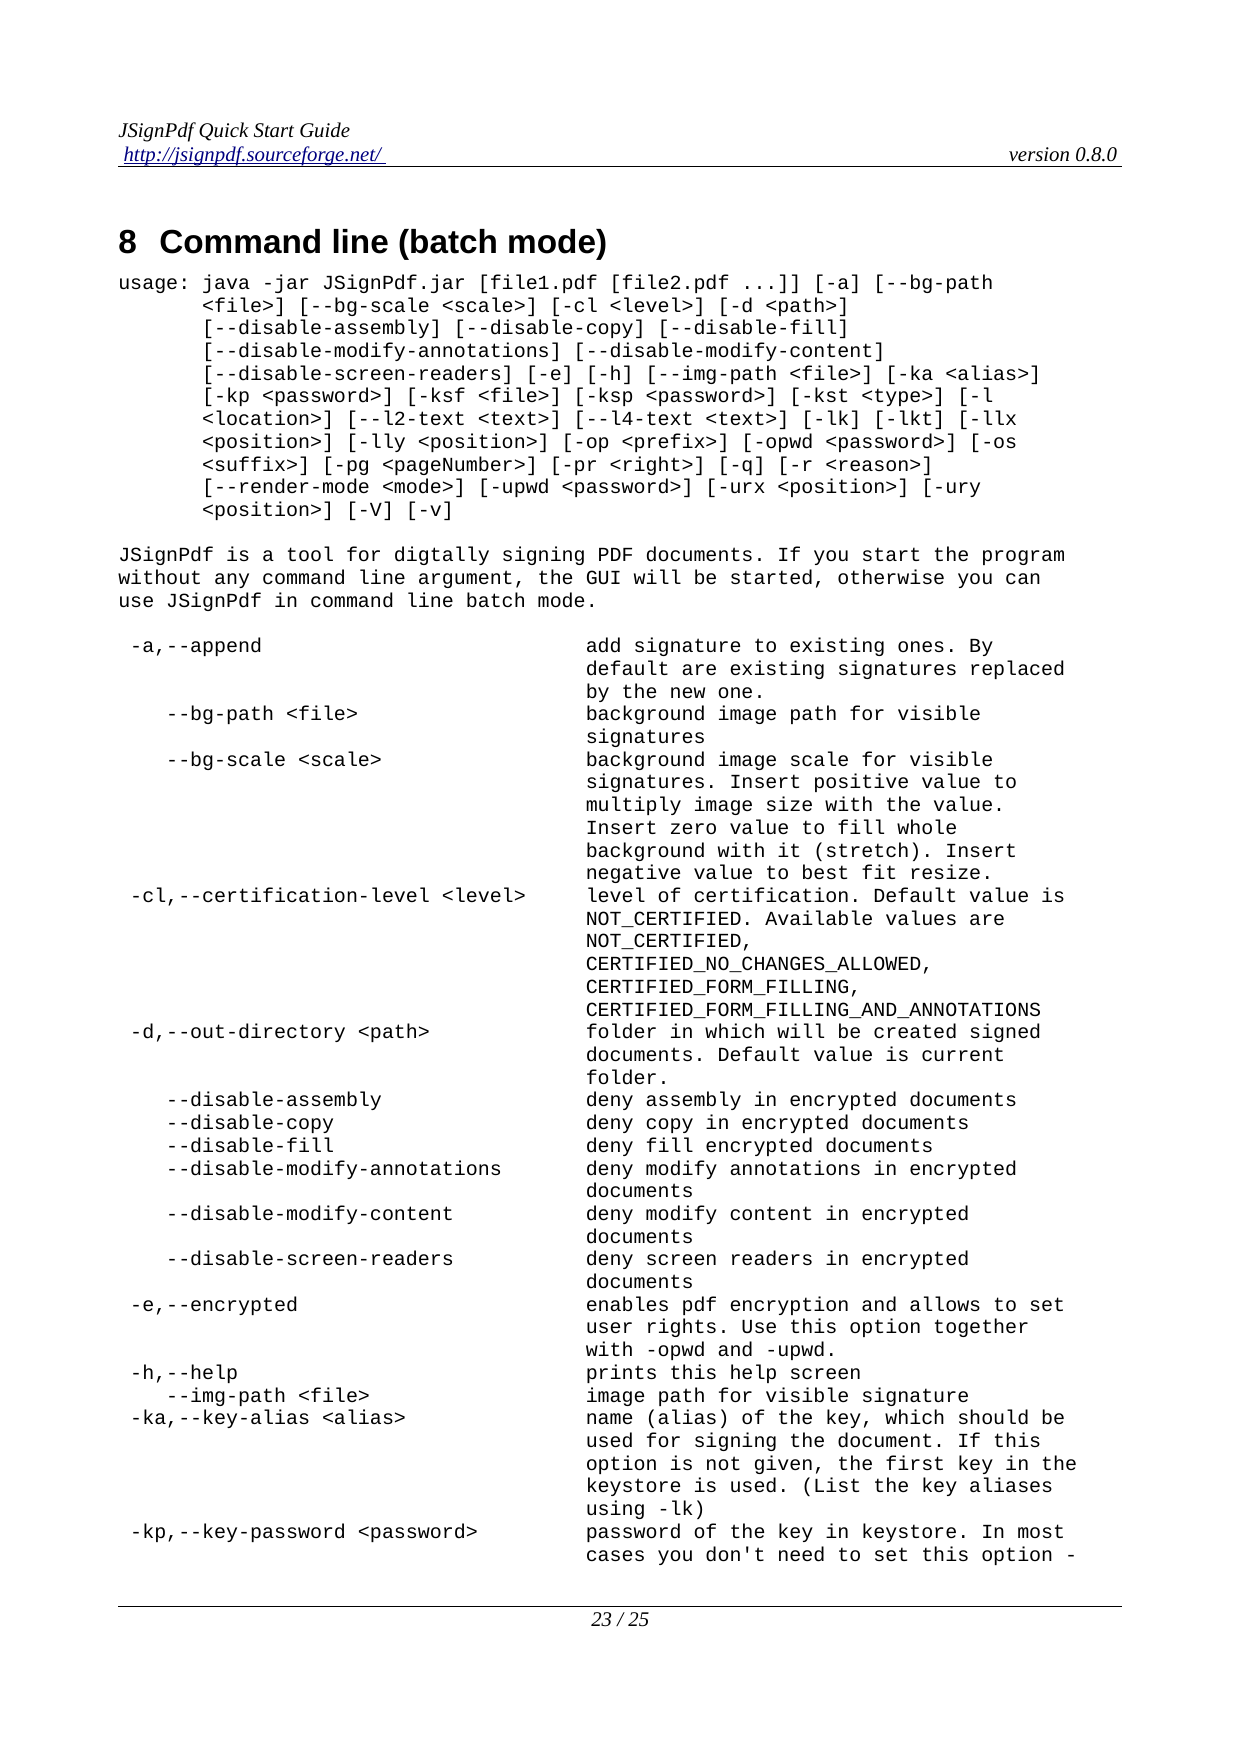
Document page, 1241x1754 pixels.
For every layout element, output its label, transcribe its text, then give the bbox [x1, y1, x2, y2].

text JSignPdf is a tool for digtally signing PDF documents. If you start the program [118, 545, 1122, 568]
text documents. Default value is current [118, 1045, 1122, 1067]
text -a,--append add signature to existing ones. By [118, 636, 1122, 659]
text <location>] [--l2-text <text>] [--l4-text <text>] [-lk] [-lkt] [-llx [118, 409, 1122, 432]
text --disable-modify-content deny modify content in encrypted [118, 1204, 1122, 1226]
subtitle Command line (batch mode) [118, 222, 1122, 260]
text cases you don't need to set this option - [118, 1544, 1122, 1567]
text --bg-path <file> background image path for visible [118, 704, 1122, 727]
text --img-path <file> image path for visible signature [118, 1385, 1122, 1408]
text [-kp <password>] [-ksf <file>] [-ksp <password>] [-kst <type>] [-l [118, 386, 1122, 409]
text usage: java -jar JSignPdf.jar [file1.pdf [file2.pdf ...]] [-a] [--bg-path [118, 273, 1122, 295]
text [--disable-assembly] [--disable-copy] [--disable-fill] [118, 318, 1122, 341]
text Insert zero value to fill whole [118, 818, 1122, 840]
text with -opwd and -upwd. [118, 1340, 1122, 1363]
text CERTIFIED_FORM_FILLING_AND_ANNOTATIONS [118, 999, 1122, 1022]
text [--disable-modify-annotations] [--disable-modify-content] [118, 341, 1122, 363]
text CERTIFIED_FORM_FILLING, [118, 977, 1122, 999]
text default are existing signatures replaced [118, 659, 1122, 681]
text -kp,--key-password <password> password of the key in keystore. In most [118, 1522, 1122, 1544]
text <position>] [-V] [-v] [118, 500, 1122, 522]
text without any command line argument, the GUI will be started, otherwise you can [118, 568, 1122, 591]
text <suffix>] [-pg <pageNumber>] [-pr <right>] [-q] [-r <reason>] [118, 454, 1122, 477]
text --bg-scale <scale> background image scale for visible [118, 749, 1122, 772]
text --disable-screen-readers deny screen readers in encrypted [118, 1249, 1122, 1272]
text multiply image size with the value. [118, 795, 1122, 818]
text -h,--help prints this help screen [118, 1363, 1122, 1385]
text --disable-copy deny copy in encrypted documents [118, 1113, 1122, 1136]
text -d,--out-directory <path> folder in which will be created signed [118, 1022, 1122, 1045]
text used for signing the document. If this [118, 1431, 1122, 1453]
text [--disable-screen-readers] [-e] [-h] [--img-path <file>] [-ka <alias>] [118, 363, 1122, 386]
text user rights. Use this option together [118, 1317, 1122, 1340]
text NOT_CERTIFIED, [118, 931, 1122, 954]
text documents [118, 1226, 1122, 1249]
text documents [118, 1181, 1122, 1204]
text signatures. Insert positive value to [118, 772, 1122, 795]
text folder. [118, 1067, 1122, 1090]
text [--render-mode <mode>] [-upwd <password>] [-urx <position>] [-ury [118, 477, 1122, 500]
text using -lk) [118, 1499, 1122, 1522]
text <file>] [--bg-scale <scale>] [-cl <level>] [-d <path>] [118, 295, 1122, 318]
text background with it (stretch). Insert [118, 840, 1122, 863]
text negative value to best fit resize. [118, 863, 1122, 886]
text <position>] [-lly <position>] [-op <prefix>] [-opwd <password>] [-os [118, 432, 1122, 454]
text -e,--encrypted enables pdf encryption and allows to set [118, 1294, 1122, 1317]
text NOT_CERTIFIED. Available values are [118, 908, 1122, 931]
text CERTIFIED_NO_CHANGES_ALLOWED, [118, 954, 1122, 977]
text -ka,--key-alias <alias> name (alias) of the key, which should be [118, 1408, 1122, 1431]
text by the new one. [118, 681, 1122, 704]
text use JSignPdf in command line batch mode. [118, 591, 1122, 613]
text documents [118, 1272, 1122, 1294]
text -cl,--certification-level <level> level of certification. Default value is [118, 886, 1122, 908]
text keystore is used. (List the key aliases [118, 1476, 1122, 1499]
text --disable-fill deny fill encrypted documents [118, 1136, 1122, 1158]
text --disable-modify-annotations deny modify annotations in encrypted [118, 1158, 1122, 1181]
text signatures [118, 727, 1122, 749]
text --disable-assembly deny assembly in encrypted documents [118, 1090, 1122, 1113]
text option is not given, the first key in the [118, 1453, 1122, 1476]
